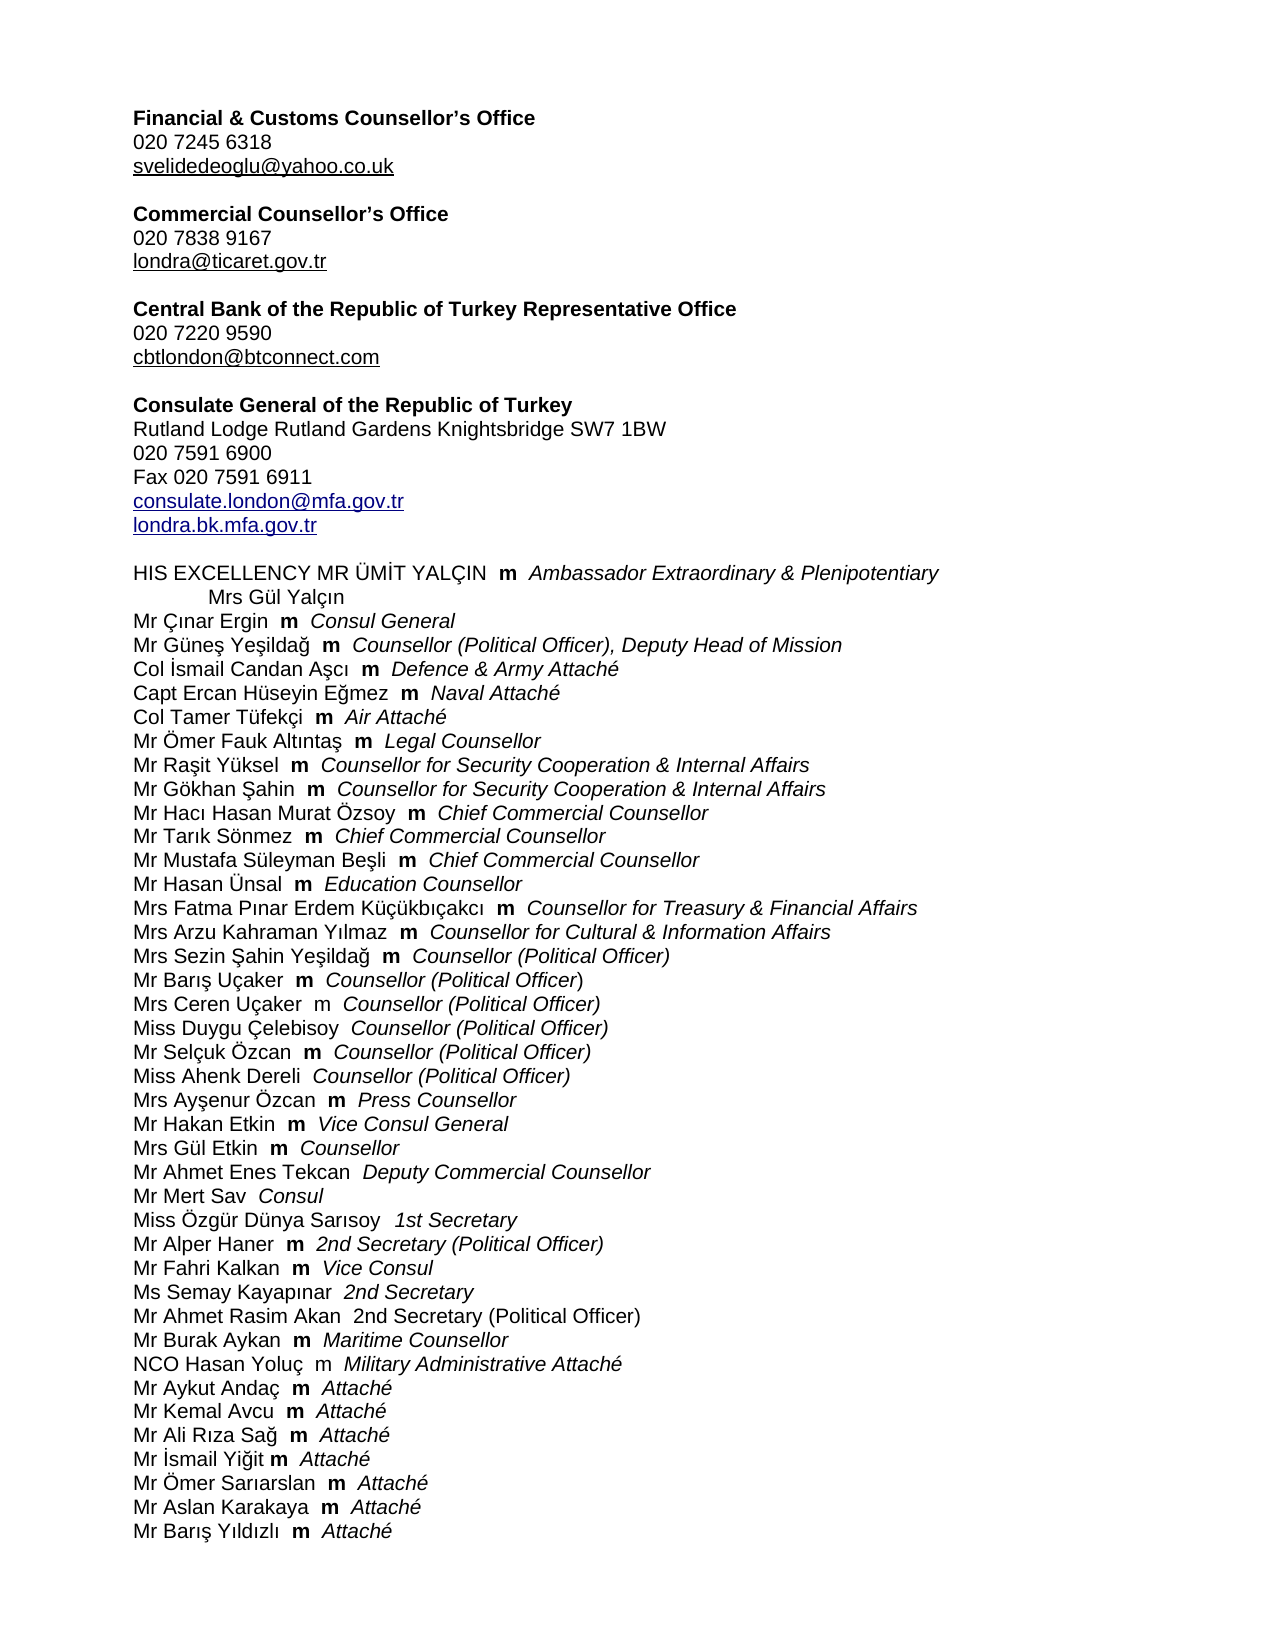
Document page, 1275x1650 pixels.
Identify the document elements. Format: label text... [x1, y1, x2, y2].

text londra@ticaret.gov.tr [133, 249, 1181, 273]
text Mr Selçuk Özcan m Counsellor (Political Officer) [133, 1040, 1181, 1064]
text Mrs Sezin Şahin Yeşildağ m Counsellor (Political Officer) [133, 944, 1181, 968]
text Mr Güneş Yeşildağ m Counsellor (Political Officer), Deputy Head of Mission [133, 633, 1181, 657]
text Mrs Gül Yalçın [208, 585, 1181, 609]
text Mr Aslan Karakaya m Attaché [133, 1495, 1181, 1519]
text Mr İsmail Yiğit m Attaché [133, 1447, 1181, 1471]
text Ms Semay Kayapınar 2nd Secretary [133, 1279, 1181, 1303]
text cbtlondon@btconnect.com [133, 345, 1181, 369]
text Financial & Customs Counsellor’s Office [133, 106, 1181, 129]
text Mrs Fatma Pınar Erdem Küçükbıçakcı m Counsellor for Treasury & Financial Affairs [133, 896, 1181, 920]
text Mr Burak Aykan m Maritime Counsellor [133, 1327, 1181, 1351]
text Fax 020 7591 6911 [133, 465, 1181, 489]
text Commercial Counsellor’s Office [133, 201, 1181, 225]
text NCO Hasan Yoluç m Military Administrative Attaché [133, 1351, 1181, 1375]
text Col Tamer Tüfekçi m Air Attaché [133, 704, 1181, 728]
text Mr Hakan Etkin m Vice Consul General [133, 1112, 1181, 1136]
text Miss Duygu Çelebisoy Counsellor (Political Officer) [133, 1016, 1181, 1040]
text Central Bank of the Republic of Turkey Representative Office [133, 297, 1181, 321]
text Mr Ahmet Enes Tekcan Deputy Commercial Counsellor [133, 1160, 1181, 1184]
text Miss Özgür Dünya Sarısoy 1st Secretary [133, 1208, 1181, 1232]
text Consulate General of the Republic of Turkey [133, 393, 1181, 417]
text Miss Ahenk Dereli Counsellor (Political Officer) [133, 1064, 1181, 1088]
text Mr Fahri Kalkan m Vice Consul [133, 1256, 1181, 1279]
text Mr Mustafa Süleyman Beşli m Chief Commercial Counsellor [133, 848, 1181, 872]
text Mr Ahmet Rasim Akan 2nd Secretary (Political Officer) [133, 1303, 1181, 1327]
text His Excellency Mr Ümİt YalÇin m Ambassador Extraordinary & Plenipotentiary [133, 561, 1181, 585]
text 020 7245 6318 [133, 129, 1181, 153]
text Mr Hasan Ünsal m Education Counsellor [133, 872, 1181, 896]
text Mr Barış Uçaker m Counsellor (Political Officer) [133, 968, 1181, 992]
text svelidedeoglu@yahoo.co.uk [133, 153, 1181, 177]
text Mr Tarık Sönmez m Chief Commercial Counsellor [133, 824, 1181, 848]
text Mr Kemal Avcu m Attaché [133, 1399, 1181, 1423]
text Mrs Ayşenur Özcan m Press Counsellor [133, 1088, 1181, 1112]
text Rutland Lodge Rutland Gardens Knightsbridge SW7 1BW [133, 417, 1181, 441]
text 020 7591 6900 [133, 441, 1181, 465]
text Mrs Arzu Kahraman Yılmaz m Counsellor for Cultural & Information Affairs [133, 920, 1181, 944]
text Mr Gökhan Şahin m Counsellor for Security Cooperation & Internal Affairs [133, 776, 1181, 800]
text Mr Ali Rıza Sağ m Attaché [133, 1423, 1181, 1447]
text Mr Aykut Andaç m Attaché [133, 1375, 1181, 1399]
text Mr Barış Yıldızlı m Attaché [133, 1519, 1181, 1543]
text Mr Ömer Fauk Altıntaş m Legal Counsellor [133, 728, 1181, 752]
text Mr Çınar Ergin m Consul General [133, 609, 1181, 633]
text Mr Raşit Yüksel m Counsellor for Security Cooperation & Internal Affairs [133, 752, 1181, 776]
text Capt Ercan Hüseyin Eğmez m Naval Attaché [133, 681, 1181, 704]
text Mrs Ceren Uçaker m Counsellor (Political Officer) [133, 992, 1181, 1016]
text Mrs Gül Etkin m Counsellor [133, 1136, 1181, 1160]
text Mr Ömer Sarıarslan m Attaché [133, 1471, 1181, 1495]
text 020 7838 9167 [133, 225, 1181, 249]
text Col İsmail Candan Aşcı m Defence & Army Attaché [133, 657, 1181, 681]
text londra.bk.mfa.gov.tr [133, 513, 1181, 537]
text Mr Hacı Hasan Murat Özsoy m Chief Commercial Counsellor [133, 800, 1181, 824]
text Mr Alper Haner m 2nd Secretary (Political Officer) [133, 1232, 1181, 1256]
text Mr Mert Sav Consul [133, 1184, 1181, 1208]
text consulate.london@mfa.gov.tr [133, 489, 1181, 513]
text 020 7220 9590 [133, 321, 1181, 345]
